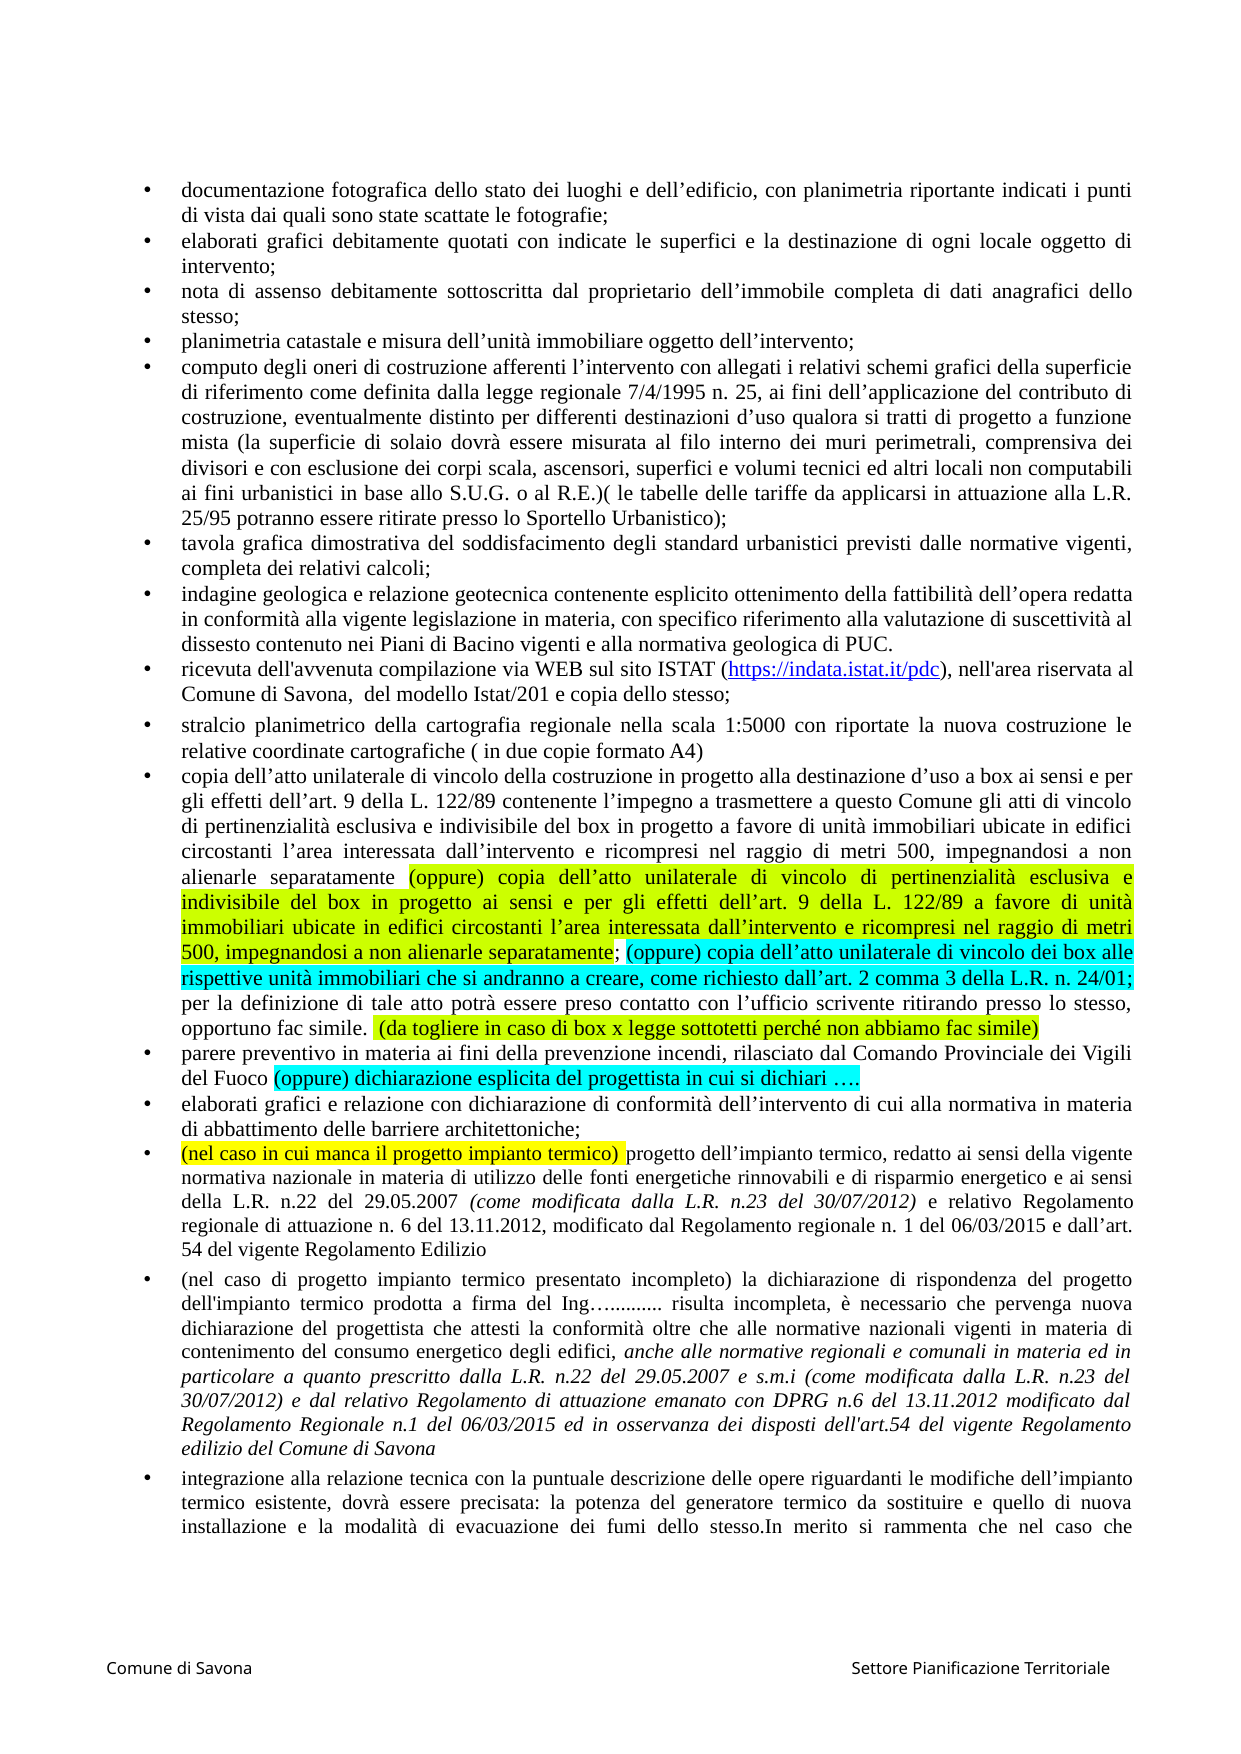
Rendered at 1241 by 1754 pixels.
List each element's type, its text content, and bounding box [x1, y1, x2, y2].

list computo degli oneri di costruzione afferenti l’intervento con allegati i relativi schemi grafici della superficie di riferimento come definita dalla legge regionale 7/4/1995 n. 25, ai fini dell’applicazione del contributo di costruzione, eventualmente distinto per differenti destinazioni d’uso qualora si tratti di progetto a funzione mista (la superficie di solaio dovrà essere misurata al filo interno dei muri perimetrali, comprensiva dei divisori e con esclusione dei corpi scala, ascensori, superfici e volumi tecnici ed altri locali non computabili ai fini urbanistici in base allo S.U.G. o al R.E.)( le tabelle delle tariffe da applicarsi in attuazione alla L.R. 25/95 potranno essere ritirate presso lo Sportello Urbanistico); [144, 354, 1134, 530]
list tavola grafica dimostrativa del soddisfacimento degli standard urbanistici previsti dalle normative vigenti, completa dei relativi calcoli; [144, 530, 1134, 581]
list planimetria catastale e misura dell’unità immobiliare oggetto dell’intervento; [144, 328, 1134, 354]
list integrazione alla relazione tecnica con la puntuale descrizione delle opere riguardanti le modifiche dell’impianto termico esistente, dovrà essere precisata: la potenza del generatore termico da sostituire e quello di nuova installazione e la modalità di evacuazione dei fumi dello stesso.In merito si rammenta che nel caso che [144, 1466, 1134, 1538]
list stralcio planimetrico della cartografia regionale nella scala 1:5000 con riportate la nuova costruzione le relative coordinate cartografiche ( in due copie formato A4) [144, 712, 1134, 763]
list (nel caso di progetto impianto termico presentato incompleto) la dichiarazione di rispondenza del progetto dell'impianto termico prodotta a firma del Ing….......... risulta incompleta, è necessario che pervenga nuova dichiarazione del progettista che attesti la conformità oltre che alle normative nazionali vigenti in materia di contenimento del consumo energetico degli edifici, anche alle normative regionali e comunali in materia ed in particolare a quanto prescritto dalla L.R. n.22 del 29.05.2007 e s.m.i (come modificata dalla L.R. n.23 del 30/07/2012) e dal relativo Regolamento di attuazione emanato con DPRG n.6 del 13.11.2012 modificato dal Regolamento Regionale n.1 del 06/03/2015 ed in osservanza dei disposti dell'art.54 del vigente Regolamento edilizio del Comune di Savona [144, 1267, 1134, 1460]
list elaborati grafici e relazione con dichiarazione di conformità dell’intervento di cui alla normativa in materia di abbattimento delle barriere architettoniche; [144, 1091, 1134, 1141]
list documentazione fotografica dello stato dei luoghi e dell’edificio, con planimetria riportante indicati i punti di vista dai quali sono state scattate le fotografie; [144, 177, 1134, 228]
list indagine geologica e relazione geotecnica contenente esplicito ottenimento della fattibilità dell’opera redatta in conformità alla vigente legislazione in materia, con specifico riferimento alla valutazione di suscettività al dissesto contenuto nei Piani di Bacino vigenti e alla normativa geologica di PUC. [144, 581, 1134, 656]
list parere preventivo in materia ai fini della prevenzione incendi, rilasciato dal Comando Provinciale dei Vigili del Fuoco (oppure) dichiarazione esplicita del progettista in cui si dichiari …. [144, 1040, 1134, 1091]
list copia dell’atto unilaterale di vincolo della costruzione in progetto alla destinazione d’uso a box ai sensi e per gli effetti dell’art. 9 della L. 122/89 contenente l’impegno a trasmettere a questo Comune gli atti di vincolo di pertinenzialità esclusiva e indivisibile del box in progetto a favore di unità immobiliari ubicate in edifici circostanti l’area interessata dall’intervento e ricompresi nel raggio di metri 500, impegnandosi a non alienarle separatamente (oppure) copia dell’atto unilaterale di vincolo di pertinenzialità esclusiva e indivisibile del box in progetto ai sensi e per gli effetti dell’art. 9 della L. 122/89 a favore di unità immobiliari ubicate in edifici circostanti l’area interessata dall’intervento e ricompresi nel raggio di metri 500, impegnandosi a non alienarle separatamente; (oppure) copia dell’atto unilaterale di vincolo dei box alle rispettive unità immobiliari che si andranno a creare, come richiesto dall’art. 2 comma 3 della L.R. n. 24/01; per la definizione di tale atto potrà essere preso contatto con l’ufficio scrivente ritirando presso lo stesso, opportuno fac simile. (da togliere in caso di box x legge sottotetti perché non abbiamo fac simile) [144, 763, 1134, 1040]
list ricevuta dell'avvenuta compilazione via WEB sul sito ISTAT (https://indata.istat.it/pdc), nell'area riservata al Comune di Savona, del modello Istat/201 e copia dello stesso; [144, 656, 1134, 707]
list elaborati grafici debitamente quotati con indicate le superfici e la destinazione di ogni locale oggetto di intervento; [144, 228, 1134, 278]
list nota di assenso debitamente sottoscritta dal proprietario dell’immobile completa di dati anagrafici dello stesso; [144, 278, 1134, 328]
list (nel caso in cui manca il progetto impianto termico) progetto dell’impianto termico, redatto ai sensi della vigente normativa nazionale in materia di utilizzo delle fonti energetiche rinnovabili e di risparmio energetico e ai sensi della L.R. n.22 del 29.05.2007 (come modificata dalla L.R. n.23 del 30/07/2012) e relativo Regolamento regionale di attuazione n. 6 del 13.11.2012, modificato dal Regolamento regionale n. 1 del 06/03/2015 e dall’art. 54 del vigente Regolamento Edilizio [144, 1141, 1134, 1261]
